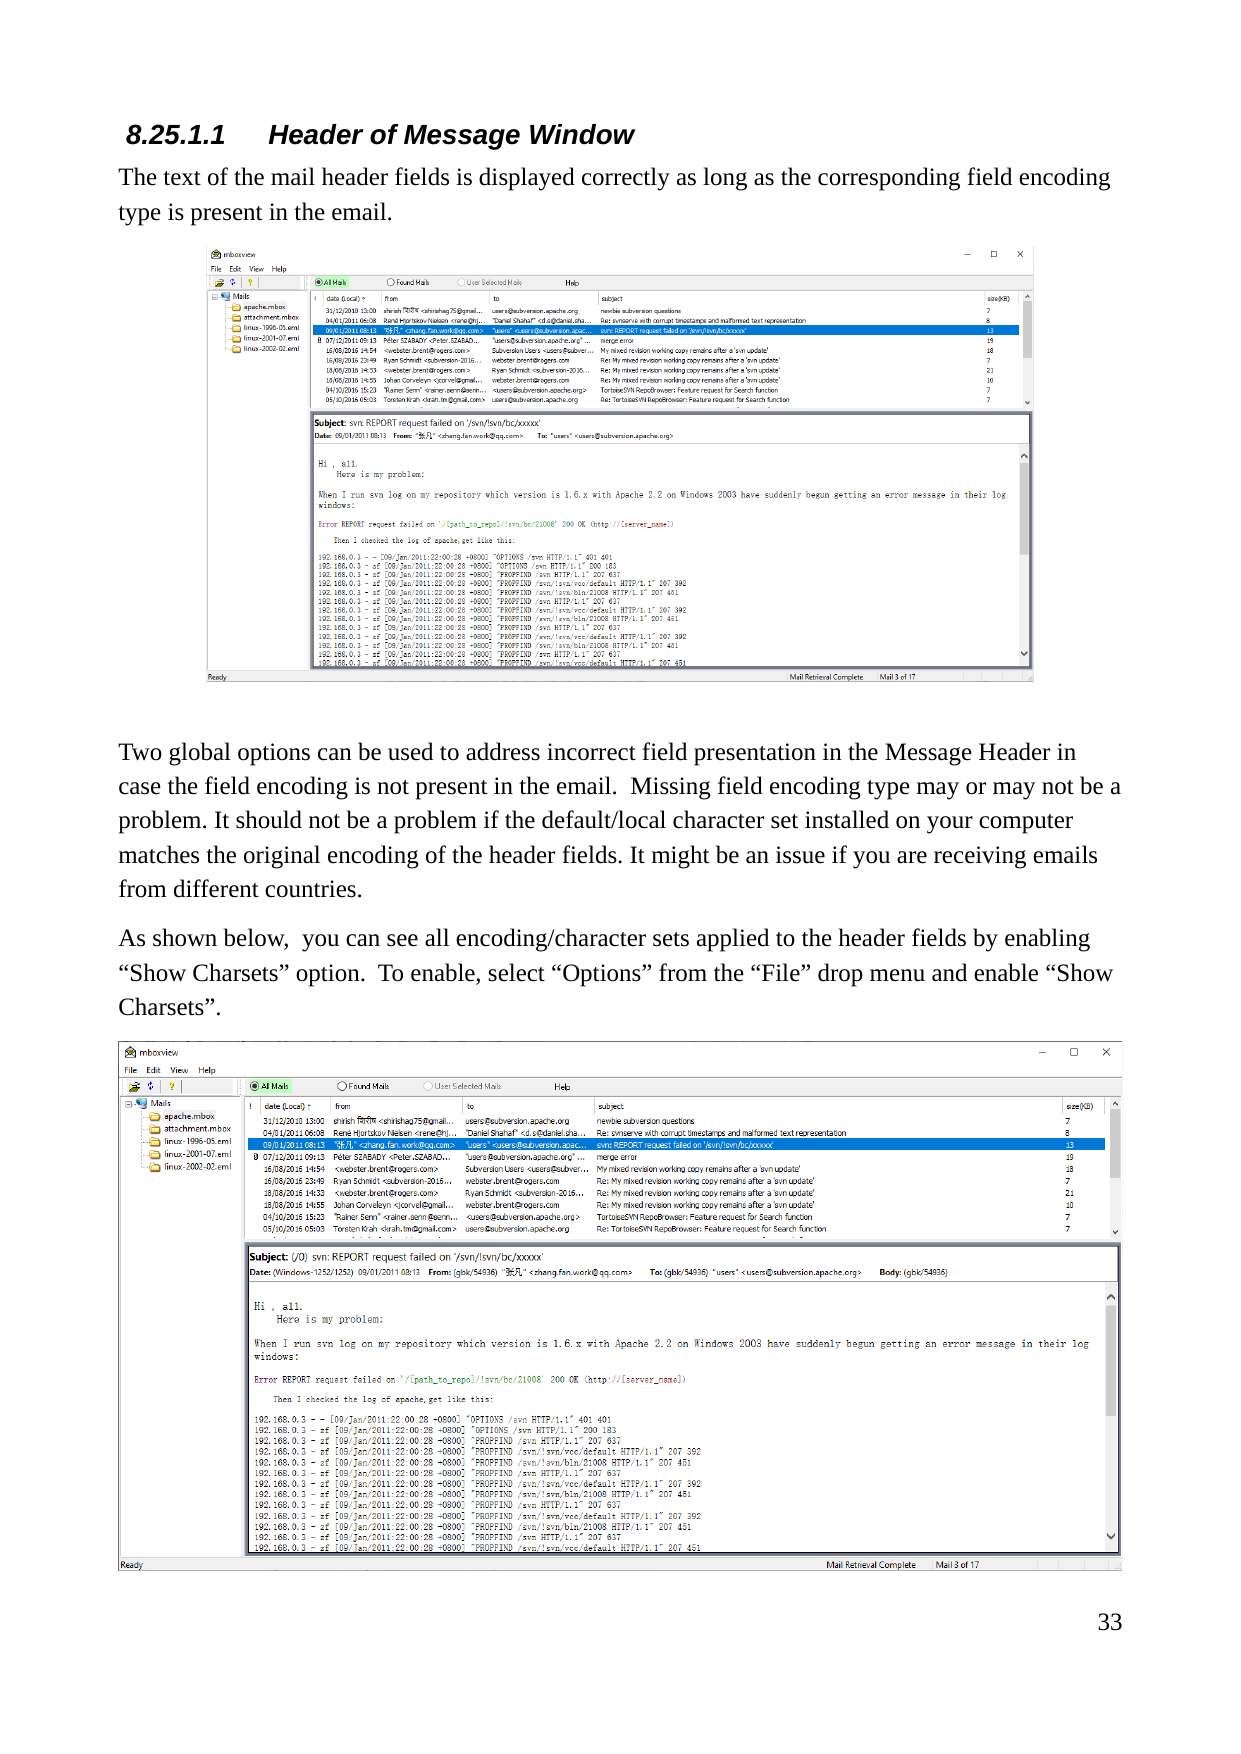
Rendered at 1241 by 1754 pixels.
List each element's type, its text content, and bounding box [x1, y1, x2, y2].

picture [118, 1041, 1123, 1571]
text The text of the mail header fields is displayed correctly as long as the corresponding field encoding type is present in the email. [118, 162, 1122, 226]
text As shown below, you can see all encoding/character sets applied to the header fields by enabling “Show Charsets” option. To enable, select “Options” from the “File” drop menu and enable “Show Charsets”. [118, 923, 1122, 1021]
picture [206, 246, 1034, 682]
text Two global options can be used to address incorrect field presentation in the Message Header in case the field encoding is not present in the email. Missing field encoding type may or may not be a problem. It should not be a problem if the default/local character set installed on your computer matches the original encoding of the header fields. It might be an issue if you are receiving emails from different countries. [118, 737, 1122, 903]
subtitle Header of Message Window [118, 118, 1122, 150]
